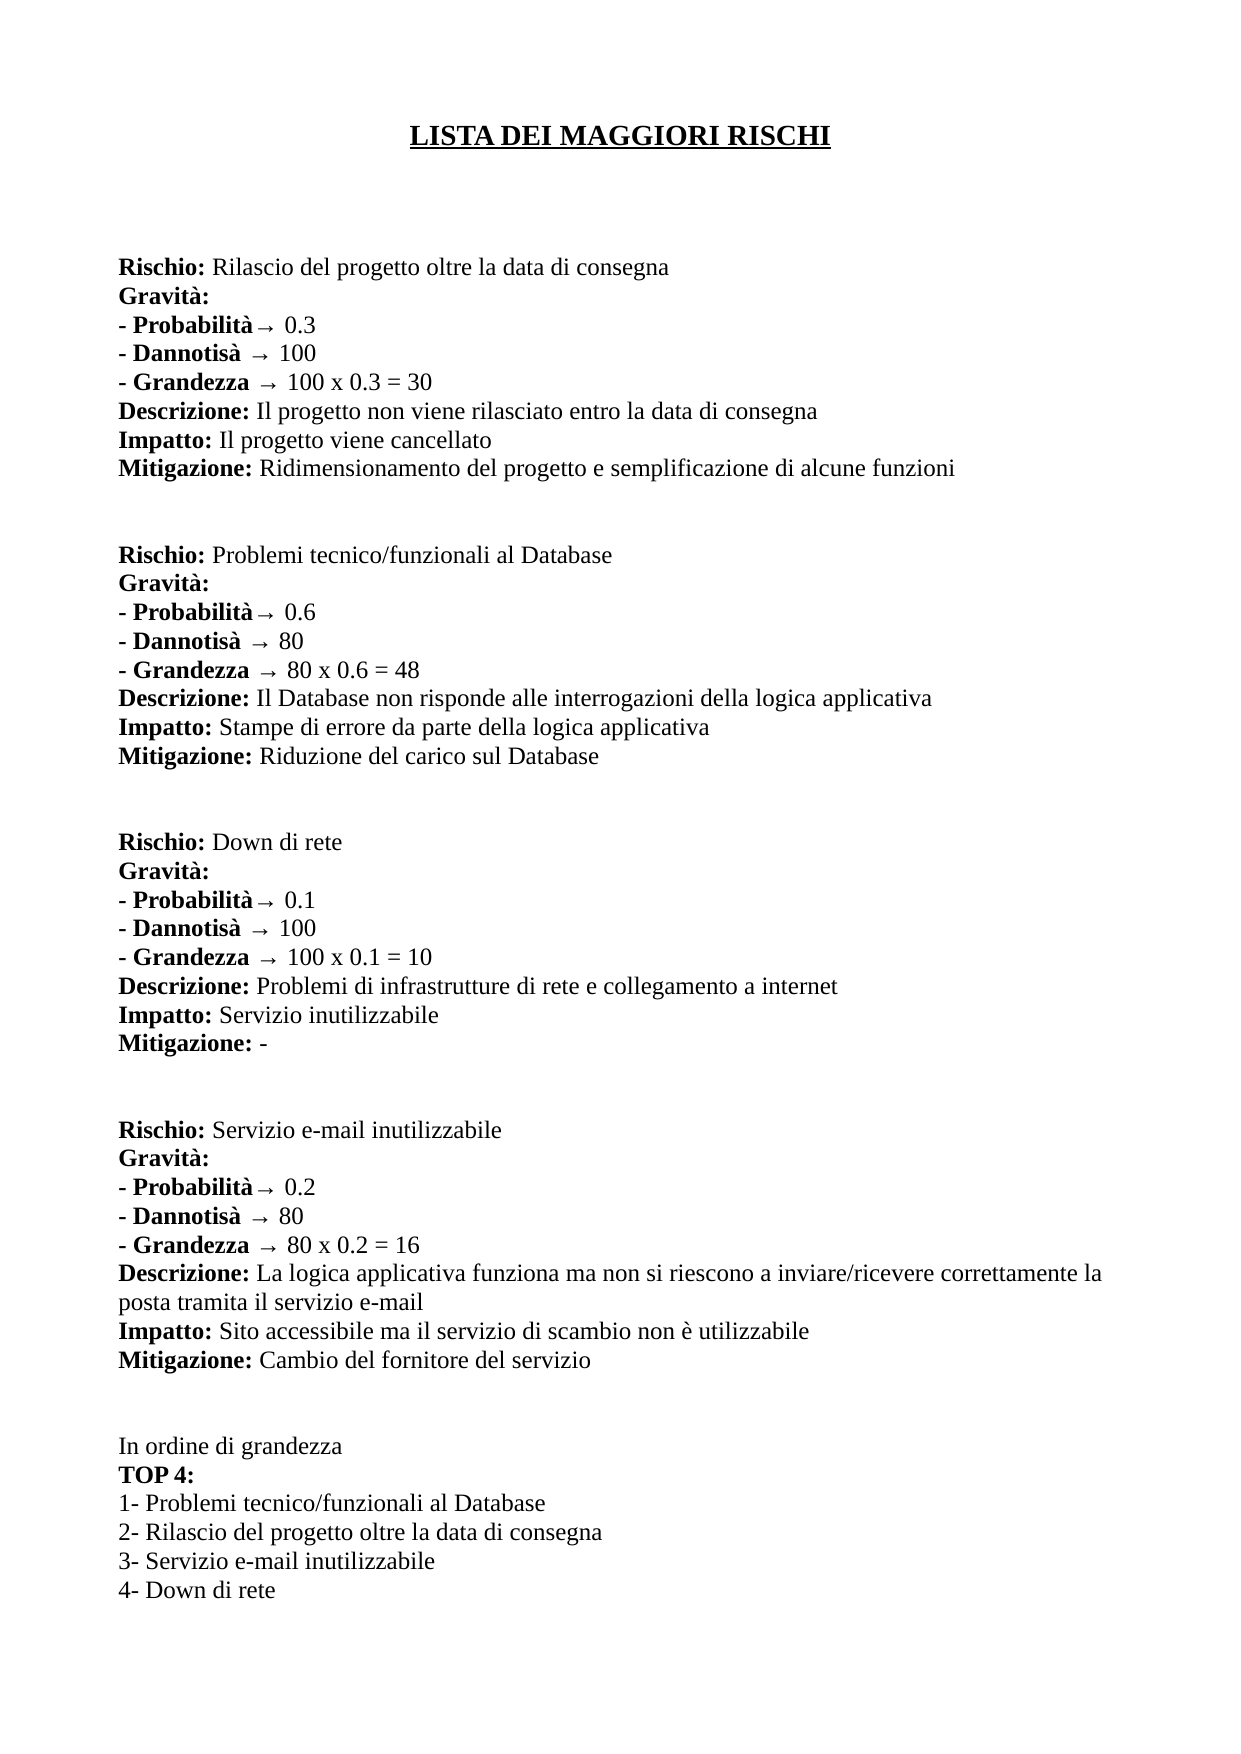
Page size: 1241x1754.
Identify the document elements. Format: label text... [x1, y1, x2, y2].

text Mitigazione: Ridimensionamento del progetto e semplificazione di alcune funzioni [118, 453, 1122, 482]
text - Dannotisà → 80 [118, 626, 1122, 655]
text Rischio: Servizio e-mail inutilizzabile [118, 1115, 1122, 1143]
text - Probabilità→ 0.1 [118, 885, 1122, 913]
text 4- Down di rete [118, 1575, 1122, 1603]
text - Dannotisà → 100 [118, 913, 1122, 942]
text Gravità: [118, 856, 1122, 885]
text Gravità: [118, 1143, 1122, 1172]
text LISTA DEI MAGGIORI RISCHI [118, 118, 1122, 152]
text In ordine di grandezza [118, 1431, 1122, 1460]
text Rischio: Down di rete [118, 827, 1122, 856]
text - Grandezza → 80 x 0.2 = 16 [118, 1230, 1122, 1258]
text TOP 4: [118, 1460, 1122, 1488]
text Descrizione: La logica applicativa funziona ma non si riescono a inviare/ricevere correttamente la posta tramita il servizio e-mail [118, 1258, 1122, 1316]
text Descrizione: Il progetto non viene rilasciato entro la data di consegna [118, 396, 1122, 425]
text 2- Rilascio del progetto oltre la data di consegna [118, 1517, 1122, 1546]
text - Dannotisà → 100 [118, 338, 1122, 367]
text 1- Problemi tecnico/funzionali al Database [118, 1488, 1122, 1517]
text Gravità: [118, 568, 1122, 597]
text - Probabilità→ 0.3 [118, 310, 1122, 338]
text Descrizione: Il Database non risponde alle interrogazioni della logica applicativa [118, 683, 1122, 712]
text Mitigazione: Cambio del fornitore del servizio [118, 1345, 1122, 1373]
text - Grandezza → 80 x 0.6 = 48 [118, 655, 1122, 683]
text - Grandezza → 100 x 0.1 = 10 [118, 942, 1122, 971]
text Impatto: Il progetto viene cancellato [118, 425, 1122, 453]
text - Grandezza → 100 x 0.3 = 30 [118, 367, 1122, 396]
text - Probabilità→ 0.2 [118, 1172, 1122, 1201]
text Mitigazione: Riduzione del carico sul Database [118, 741, 1122, 770]
text Mitigazione: - [118, 1028, 1122, 1057]
text 3- Servizio e-mail inutilizzabile [118, 1546, 1122, 1575]
text Impatto: Stampe di errore da parte della logica applicativa [118, 712, 1122, 741]
text Impatto: Sito accessibile ma il servizio di scambio non è utilizzabile [118, 1316, 1122, 1345]
text - Dannotisà → 80 [118, 1201, 1122, 1230]
text Rischio: Rilascio del progetto oltre la data di consegna [118, 252, 1122, 281]
text Gravità: [118, 281, 1122, 310]
text - Probabilità→ 0.6 [118, 597, 1122, 626]
text Rischio: Problemi tecnico/funzionali al Database [118, 540, 1122, 568]
text Descrizione: Problemi di infrastrutture di rete e collegamento a internet [118, 971, 1122, 1000]
text Impatto: Servizio inutilizzabile [118, 1000, 1122, 1028]
